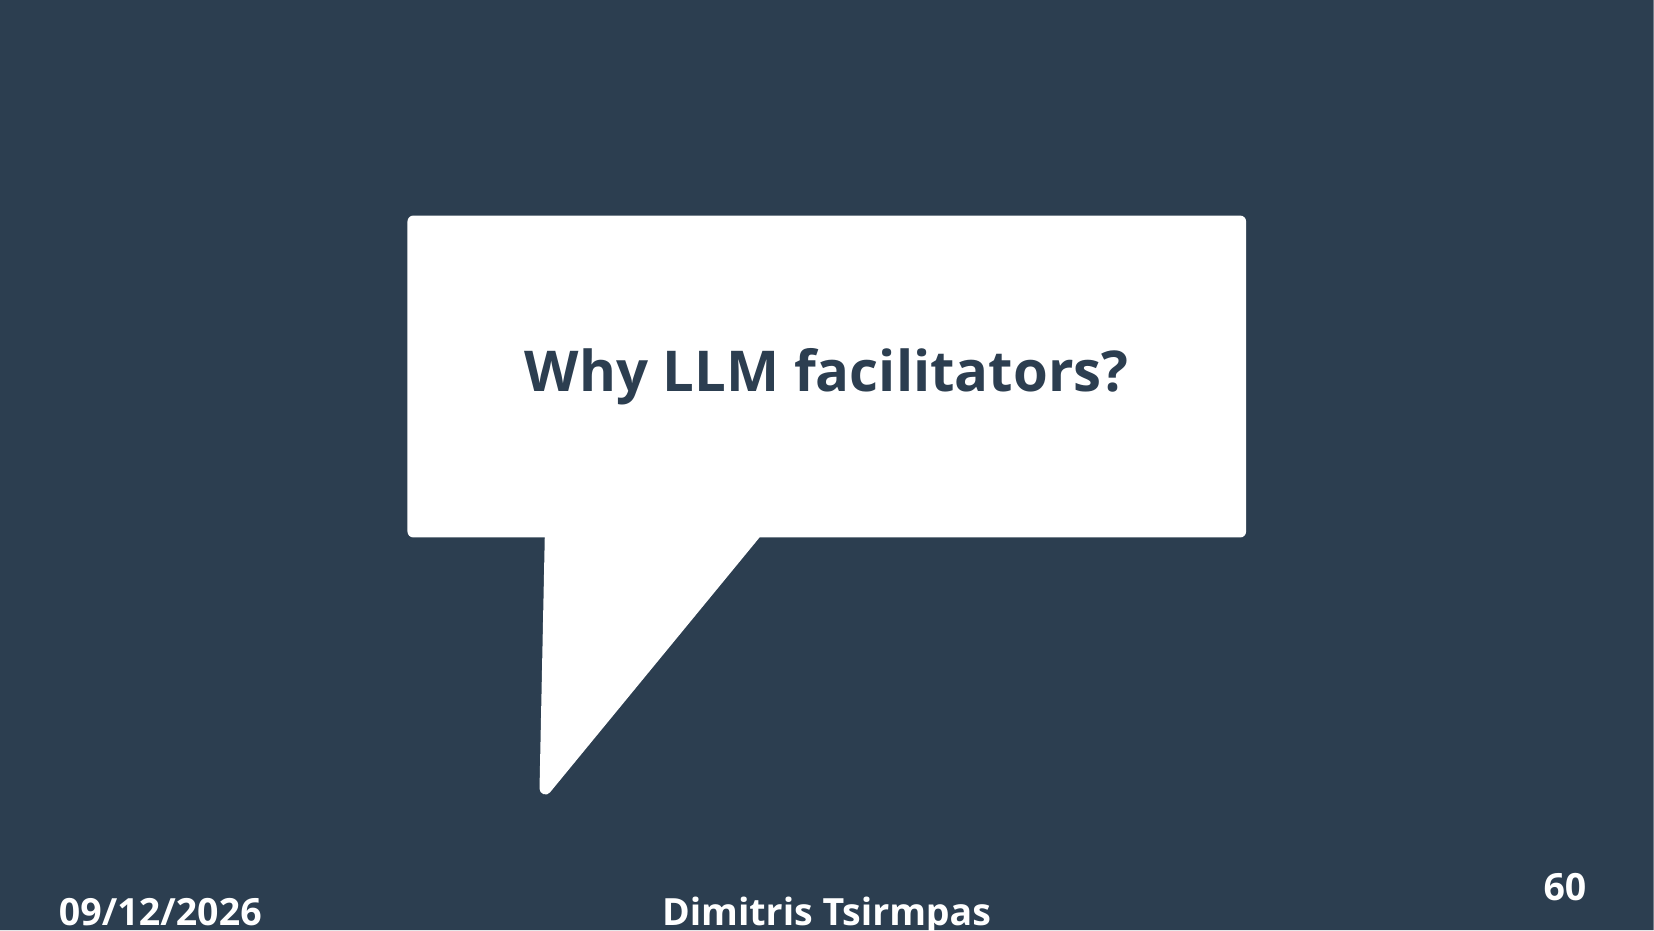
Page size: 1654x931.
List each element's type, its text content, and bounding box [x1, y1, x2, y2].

title Why LLM facilitators? [442, 236, 1211, 502]
